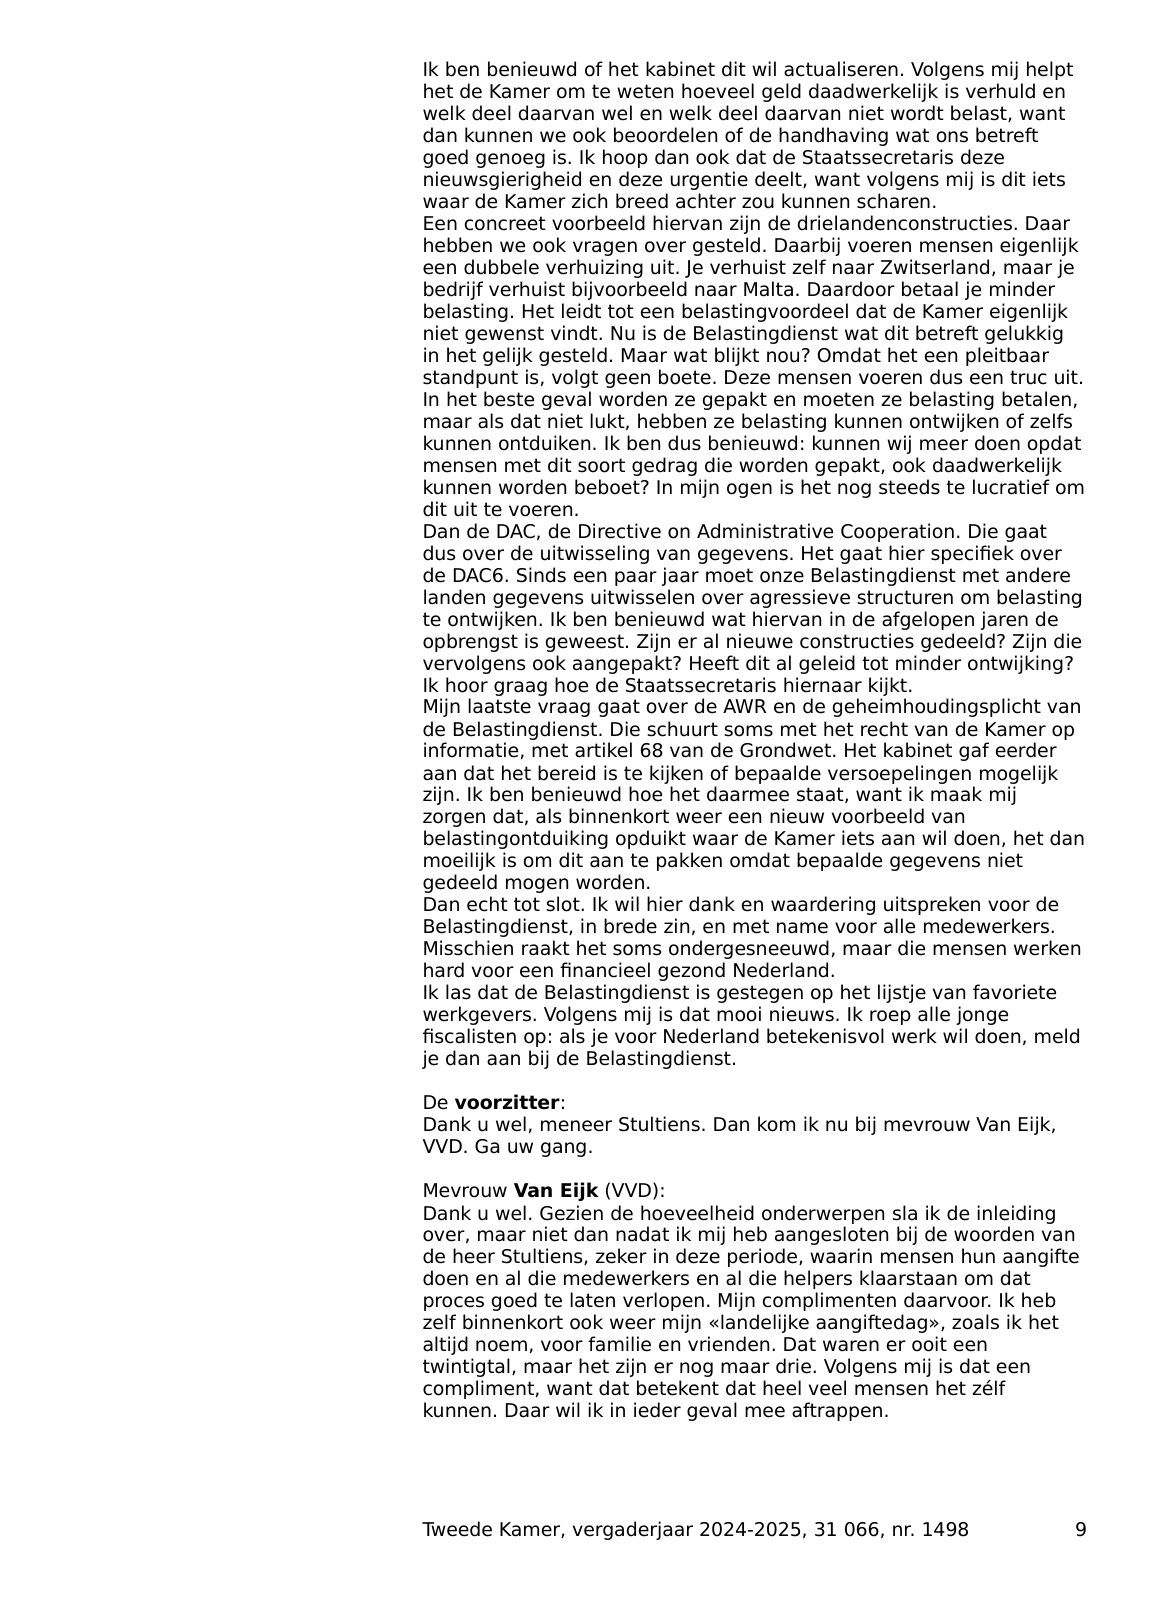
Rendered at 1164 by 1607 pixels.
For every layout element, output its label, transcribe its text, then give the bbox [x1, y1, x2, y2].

text Een concreet voorbeeld hiervan zijn de drielandenconstructies. Daar hebben we ook vragen over gesteld. Daarbij voeren mensen eigenlijk een dubbele verhuizing uit. Je verhuist zelf naar Zwitserland, maar je bedrijf verhuist bijvoorbeeld naar Malta. Daardoor betaal je minder belasting. Het leidt tot een belastingvoordeel dat de Kamer eigenlijk niet gewenst vindt. Nu is de Belastingdienst wat dit betreft gelukkig in het gelijk gesteld. Maar wat blijkt nou? Omdat het een pleitbaar standpunt is, volgt geen boete. Deze mensen voeren dus een truc uit. In het beste geval worden ze gepakt en moeten ze belasting betalen, maar als dat niet lukt, hebben ze belasting kunnen ontwijken of zelfs kunnen ontduiken. Ik ben dus benieuwd: kunnen wij meer doen opdat mensen met dit soort gedrag die worden gepakt, ook daadwerkelijk kunnen worden beboet? In mijn ogen is het nog steeds te lucratief om dit uit te voeren. [422, 213, 1087, 521]
text Dank u wel, meneer Stultiens. Dan kom ik nu bij mevrouw Van Eijk, VVD. Ga uw gang. [422, 1114, 1087, 1158]
text Ik las dat de Belastingdienst is gestegen op het lijstje van favoriete werkgevers. Volgens mij is dat mooi nieuws. Ik roep alle jonge fiscalisten op: als je voor Nederland betekenisvol werk wil doen, meld je dan aan bij de Belastingdienst. [422, 982, 1087, 1070]
text Mevrouw Van Eijk (VVD): [422, 1180, 1087, 1202]
text Dan echt tot slot. Ik wil hier dank en waardering uitspreken voor de Belastingdienst, in brede zin, en met name voor alle medewerkers. Misschien raakt het soms ondergesneeuwd, maar die mensen werken hard voor een financieel gezond Nederland. [422, 894, 1087, 982]
text Dan de DAC, de Directive on Administrative Cooperation. Die gaat dus over de uitwisseling van gegevens. Het gaat hier specifiek over de DAC6. Sinds een paar jaar moet onze Belastingdienst met andere landen gegevens uitwisselen over agressieve structuren om belasting te ontwijken. Ik ben benieuwd wat hiervan in de afgelopen jaren de opbrengst is geweest. Zijn er al nieuwe constructies gedeeld? Zijn die vervolgens ook aangepakt? Heeft dit al geleid tot minder ontwijking? Ik hoor graag hoe de Staatssecretaris hiernaar kijkt. [422, 521, 1087, 696]
text Ik ben benieuwd of het kabinet dit wil actualiseren. Volgens mij helpt het de Kamer om te weten hoeveel geld daadwerkelijk is verhuld en welk deel daarvan wel en welk deel daarvan niet wordt belast, want dan kunnen we ook beoordelen of de handhaving wat ons betreft goed genoeg is. Ik hoop dan ook dat de Staatssecretaris deze nieuwsgierigheid en deze urgentie deelt, want volgens mij is dit iets waar de Kamer zich breed achter zou kunnen scharen. [422, 59, 1087, 213]
text Mijn laatste vraag gaat over de AWR en de geheimhoudingsplicht van de Belastingdienst. Die schuurt soms met het recht van de Kamer op informatie, met artikel 68 van de Grondwet. Het kabinet gaf eerder aan dat het bereid is te kijken of bepaalde versoepelingen mogelijk zijn. Ik ben benieuwd hoe het daarmee staat, want ik maak mij zorgen dat, als binnenkort weer een nieuw voorbeeld van belastingontduiking opduikt waar de Kamer iets aan wil doen, het dan moeilijk is om dit aan te pakken omdat bepaalde gegevens niet gedeeld mogen worden. [422, 696, 1087, 894]
text De voorzitter: [422, 1092, 1087, 1114]
text Dank u wel. Gezien de hoeveelheid onderwerpen sla ik de inleiding over, maar niet dan nadat ik mij heb aangesloten bij de woorden van de heer Stultiens, zeker in deze periode, waarin mensen hun aangifte doen en al die medewerkers en al die helpers klaarstaan om dat proces goed te laten verlopen. Mijn complimenten daarvoor. Ik heb zelf binnenkort ook weer mijn «landelijke aangiftedag», zoals ik het altijd noem, voor familie en vrienden. Dat waren er ooit een twintigtal, maar het zijn er nog maar drie. Volgens mij is dat een compliment, want dat betekent dat heel veel mensen het zélf kunnen. Daar wil ik in ieder geval mee aftrappen. [422, 1202, 1087, 1422]
